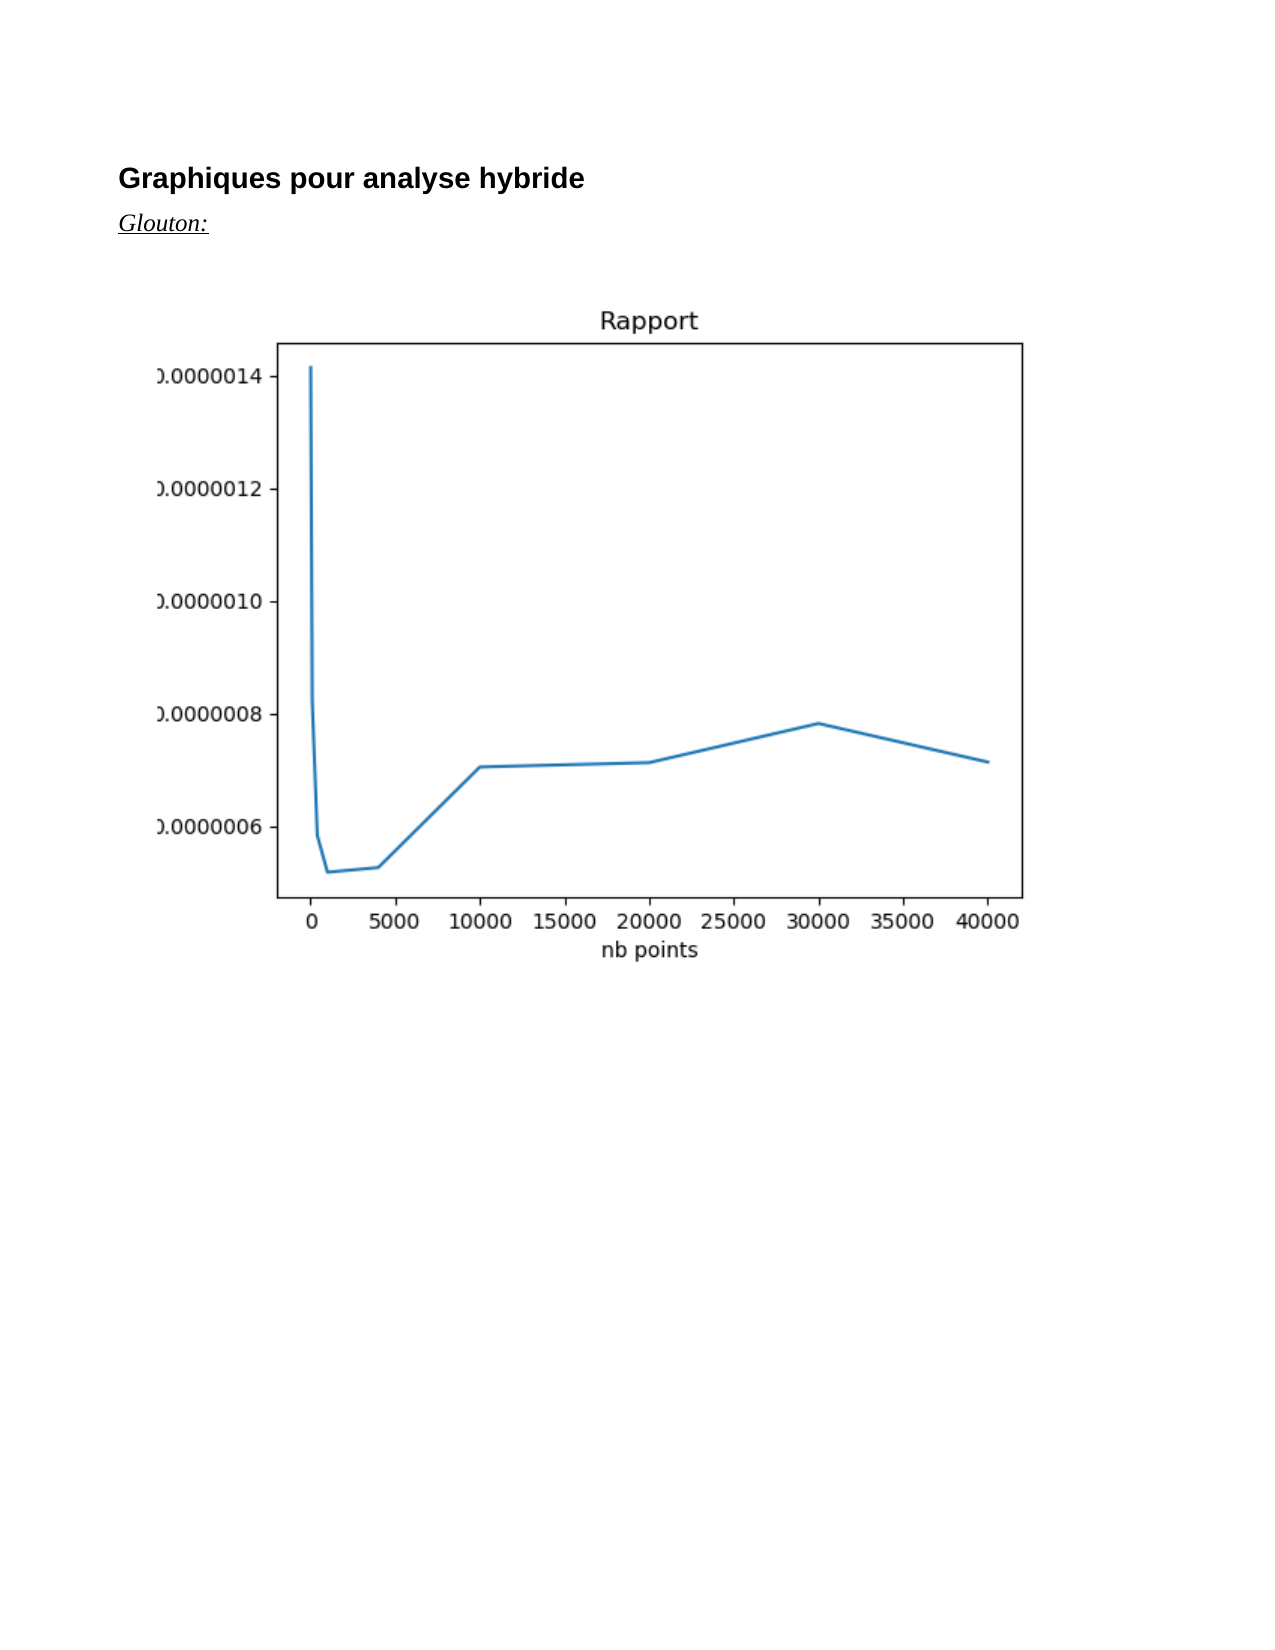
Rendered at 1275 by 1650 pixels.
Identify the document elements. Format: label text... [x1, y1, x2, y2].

picture [157, 256, 1118, 977]
subtitle Graphiques pour analyse hybride [118, 161, 1157, 195]
text Glouton: [118, 208, 1157, 236]
